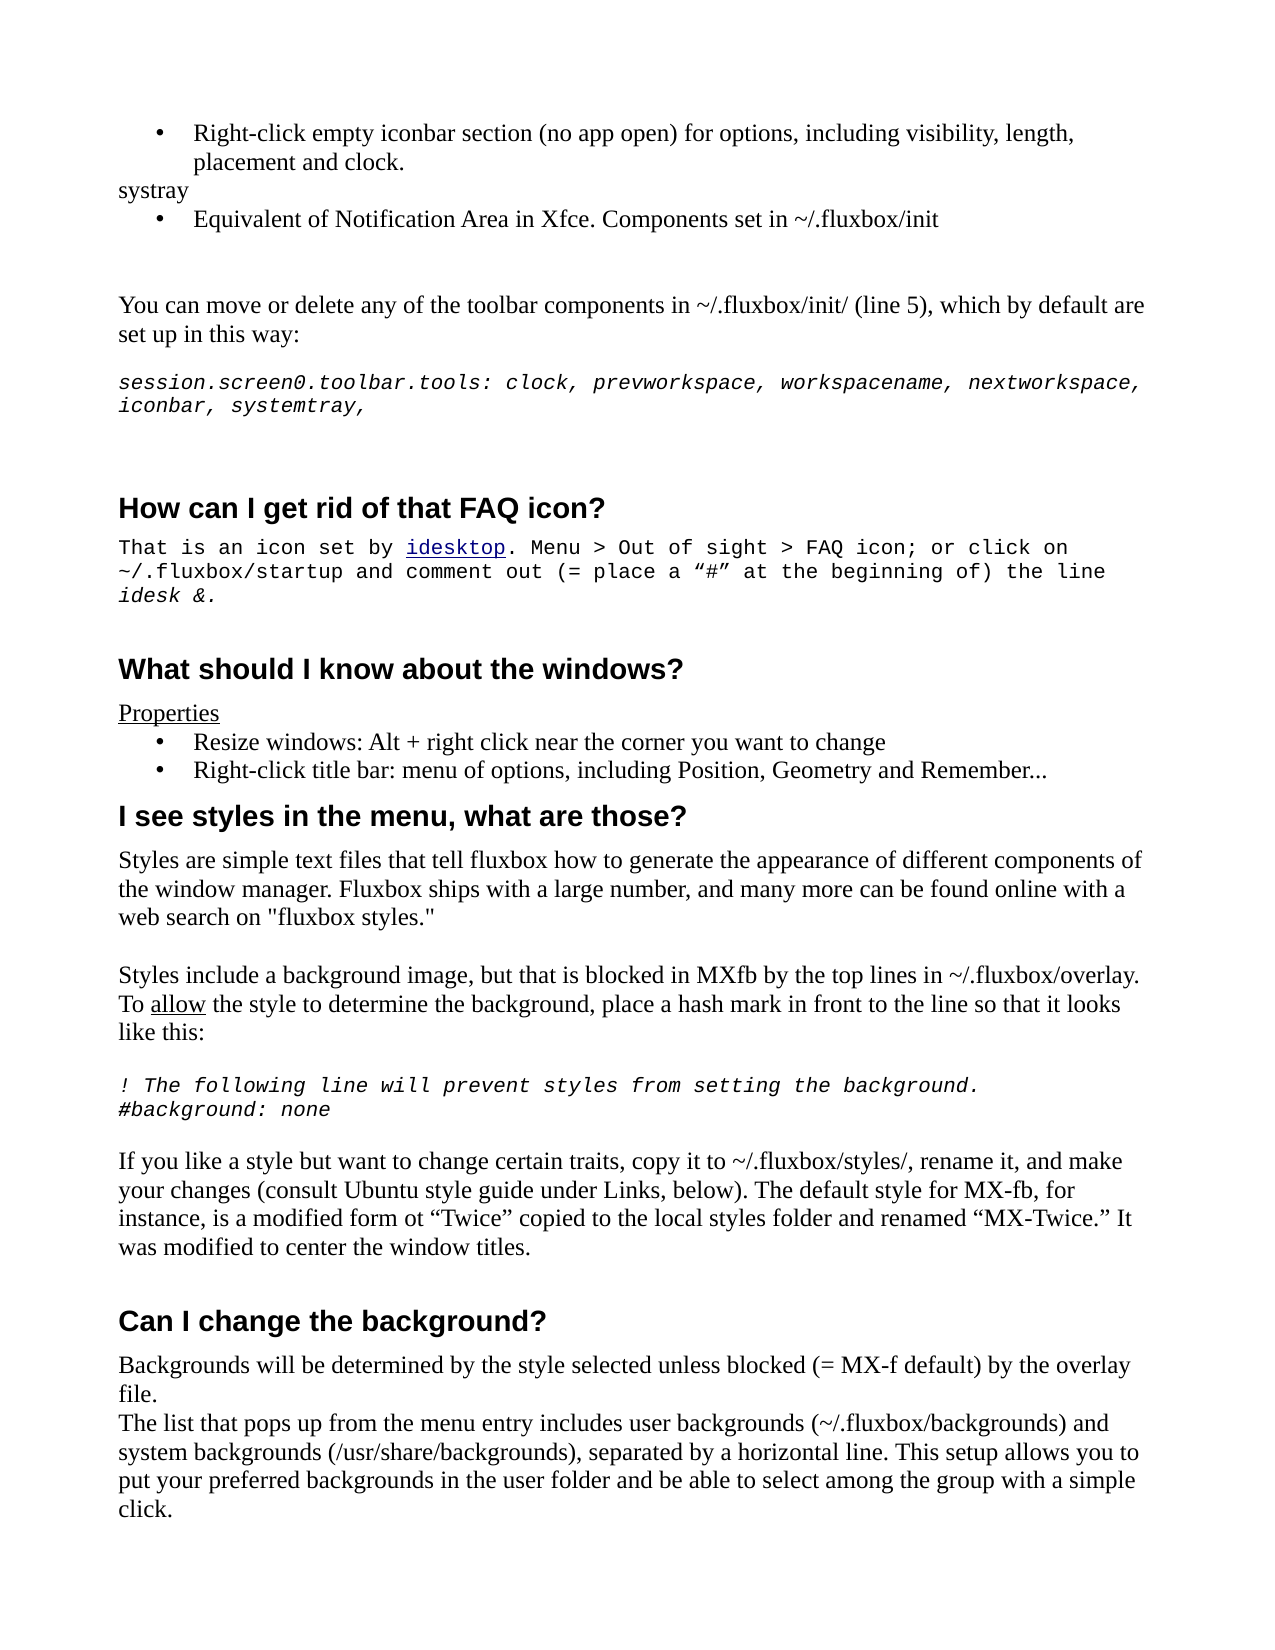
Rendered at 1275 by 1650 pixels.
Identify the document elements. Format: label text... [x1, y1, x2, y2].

list Right-click title bar: menu of options, including Position, Geometry and Remember... [156, 755, 1157, 784]
list Resize windows: Alt + right click near the corner you want to change [156, 727, 1157, 755]
text The list that pops up from the menu entry includes user backgrounds (~/.fluxbox/backgrounds) and system backgrounds (/usr/share/backgrounds), separated by a horizontal line. This setup allows you to put your preferred backgrounds in the user folder and be able to select among the group with a simple click. [118, 1408, 1157, 1523]
text ! The following line will prevent styles from setting the background. [118, 1075, 1157, 1099]
list Equivalent of Notification Area in Xfce. Components set in ~/.fluxbox/init [156, 204, 1157, 233]
list Right-click empty iconbar section (no app open) for options, including visibility, length, placement and clock. [156, 118, 1157, 176]
subtitle What should I know about the windows? [118, 652, 1157, 685]
text Properties [118, 698, 1157, 727]
text #background: none [118, 1099, 1157, 1122]
text That is an icon set by idesktop. Menu > Out of sight > FAQ icon; or click on ~/.fluxbox/startup and comment out (= place a “#” at the beginning of) the line idesk &. [118, 537, 1157, 608]
subtitle How can I get rid of that FAQ icon? [118, 491, 1157, 525]
text Backgrounds will be determined by the style selected unless blocked (= MX-f default) by the overlay file. [118, 1351, 1157, 1408]
subtitle I see styles in the menu, what are those? [118, 799, 1157, 832]
text systray [118, 176, 1157, 204]
text You can move or delete any of the toolbar components in ~/.fluxbox/init/ (line 5), which by default are set up in this way: [118, 291, 1157, 348]
text If you like a style but want to change certain traits, copy it to ~/.fluxbox/styles/, rename it, and make your changes (consult Ubuntu style guide under Links, below). The default style for MX-fb, for instance, is a modified form ot “Twice” copied to the local styles folder and renamed “MX-Twice.” It was modified to center the window titles. [118, 1146, 1157, 1261]
subtitle Can I change the background? [118, 1304, 1157, 1338]
text Styles are simple text files that tell fluxbox how to generate the appearance of different components of the window manager. Fluxbox ships with a large number, and many more can be found online with a web search on "fluxbox styles." [118, 845, 1157, 931]
text Styles include a background image, but that is blocked in MXfb by the top lines in ~/.fluxbox/overlay. To allow the style to determine the background, place a hash mark in front to the line so that it looks like this: [118, 960, 1157, 1046]
text session.screen0.toolbar.tools: clock, prevworkspace, workspacename, nextworkspace, iconbar, systemtray, [118, 372, 1157, 419]
